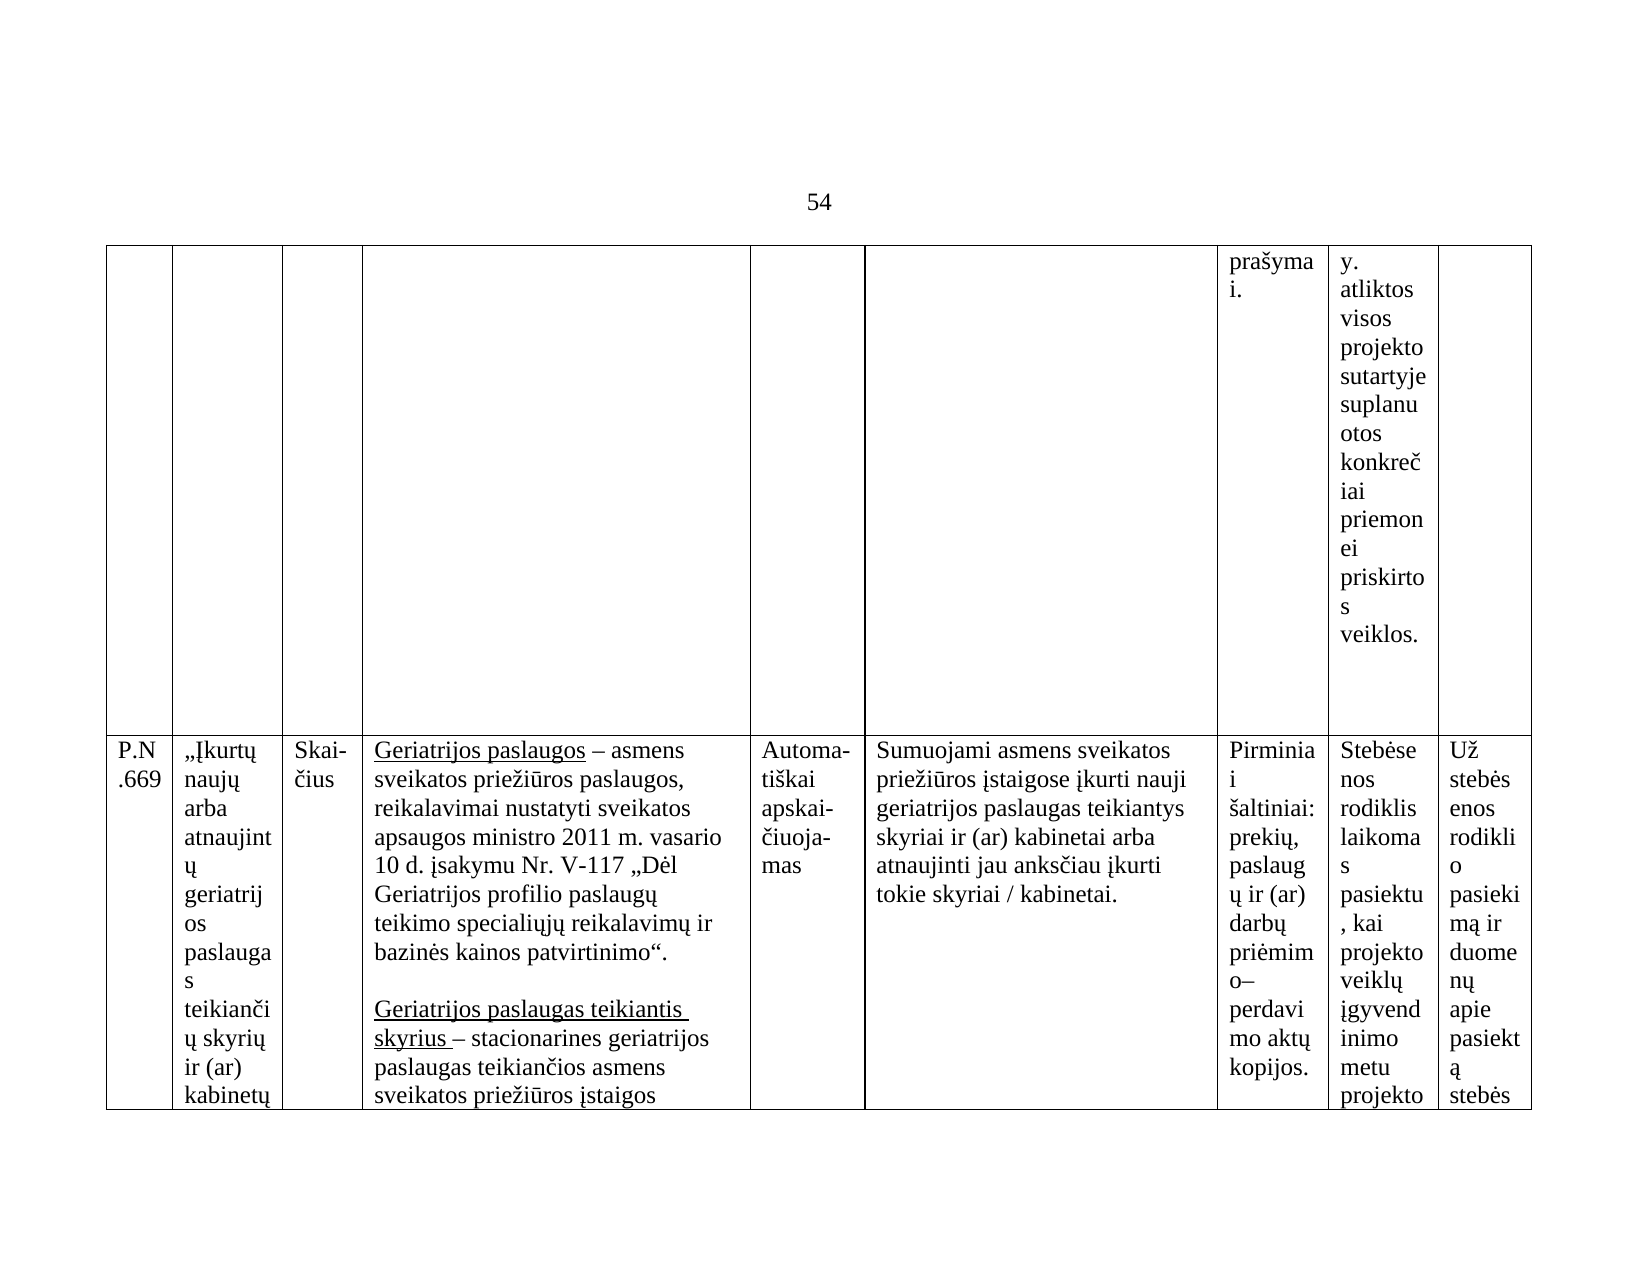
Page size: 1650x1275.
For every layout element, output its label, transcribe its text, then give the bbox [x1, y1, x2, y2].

table_cell [1439, 246, 1531, 734]
table_cell Pirminiai šaltiniai: prekių, paslaugų ir (ar) darbų priėmimo–perdavimo aktų kopijos. [1218, 736, 1328, 1109]
table_cell prašymai. [1218, 246, 1328, 734]
table_cell y. atliktos visos projekto sutartyje suplanuotos konkrečiai priemonei priskirtos veiklos. [1329, 246, 1438, 734]
table_cell [866, 246, 1217, 734]
table_cell Stebėsenos rodiklis laikomas pasiektu, kai projekto veiklų įgyvendinimo metu projekto [1329, 736, 1438, 1109]
table_cell Geriatrijos paslaugos – asmens sveikatos priežiūros paslaugos, reikalavimai nustatyti sveikatos apsaugos ministro 2011 m. vasario 10 d. įsakymu Nr. V-117 „Dėl Geriatrijos profilio paslaugų teikimo specialiųjų reikalavimų ir bazinės kainos patvirtinimo“. Geriatrijos paslaugas teikiantis skyrius – stacionarines geriatrijos paslaugas teikiančios asmens sveikatos priežiūros įstaigos [363, 736, 750, 1109]
table_cell [173, 246, 282, 734]
table_cell „Įkurtų naujų arba atnaujintų geriatrijos paslaugas teikiančių skyrių ir (ar) kabinetų [173, 736, 282, 1109]
table_cell Skai-čius [283, 736, 362, 1109]
table_cell [363, 246, 750, 734]
table_cell [283, 246, 362, 734]
table_cell Sumuojami asmens sveikatos priežiūros įstaigose įkurti nauji geriatrijos paslaugas teikiantys skyriai ir (ar) kabinetai arba atnaujinti jau anksčiau įkurti tokie skyriai / kabinetai. [866, 736, 1217, 1109]
table_cell [107, 246, 172, 734]
table_cell Automa-tiškai apskai-čiuoja-mas [751, 736, 864, 1109]
table_cell [751, 246, 864, 734]
table_cell P.N.669 [107, 736, 172, 1109]
table_cell Už stebėsenos rodiklio pasiekimą ir duomenų apie pasiektą stebės [1439, 736, 1531, 1109]
